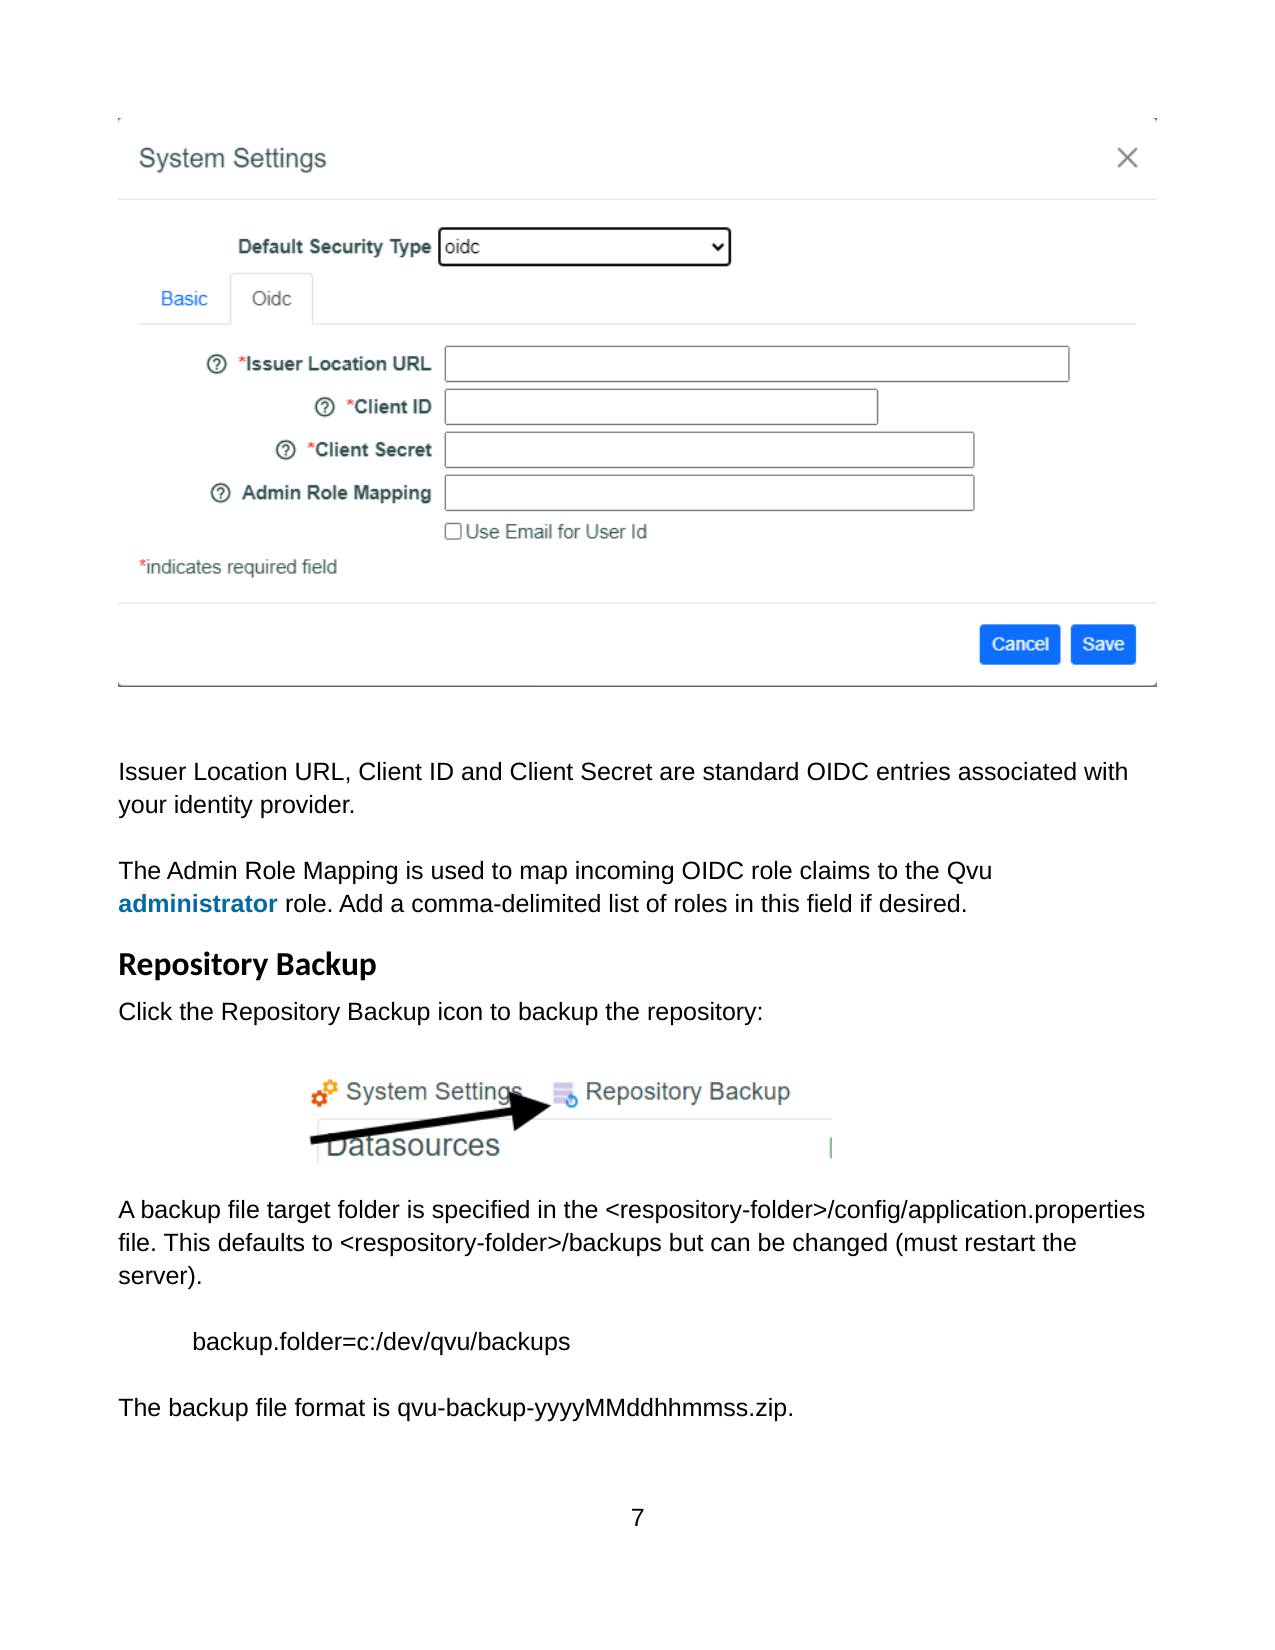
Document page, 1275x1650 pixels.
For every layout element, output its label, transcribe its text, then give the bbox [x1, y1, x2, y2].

text The Admin Role Mapping is used to map incoming OIDC role claims to the Qvu administrator role. Add a comma-delimited list of roles in this field if desired. [118, 856, 1157, 918]
text server). [118, 1261, 1157, 1289]
text backup.folder=c:/dev/qvu/backups [118, 1327, 1157, 1356]
text A backup file target folder is specified in the <respository-folder>/config/application.properties file. This defaults to <respository-folder>/backups but can be changed (must restart the [118, 1195, 1157, 1256]
subtitle Repository Backup [118, 943, 1157, 984]
picture [300, 1053, 832, 1164]
text Click the Repository Backup icon to backup the repository: [118, 997, 1157, 1025]
text The backup file format is qvu-backup-yyyyMMddhhmmss.zip. [118, 1393, 1157, 1422]
picture [118, 118, 1157, 687]
text Issuer Location URL, Client ID and Client Secret are standard OIDC entries associated with your identity provider. [118, 757, 1157, 819]
